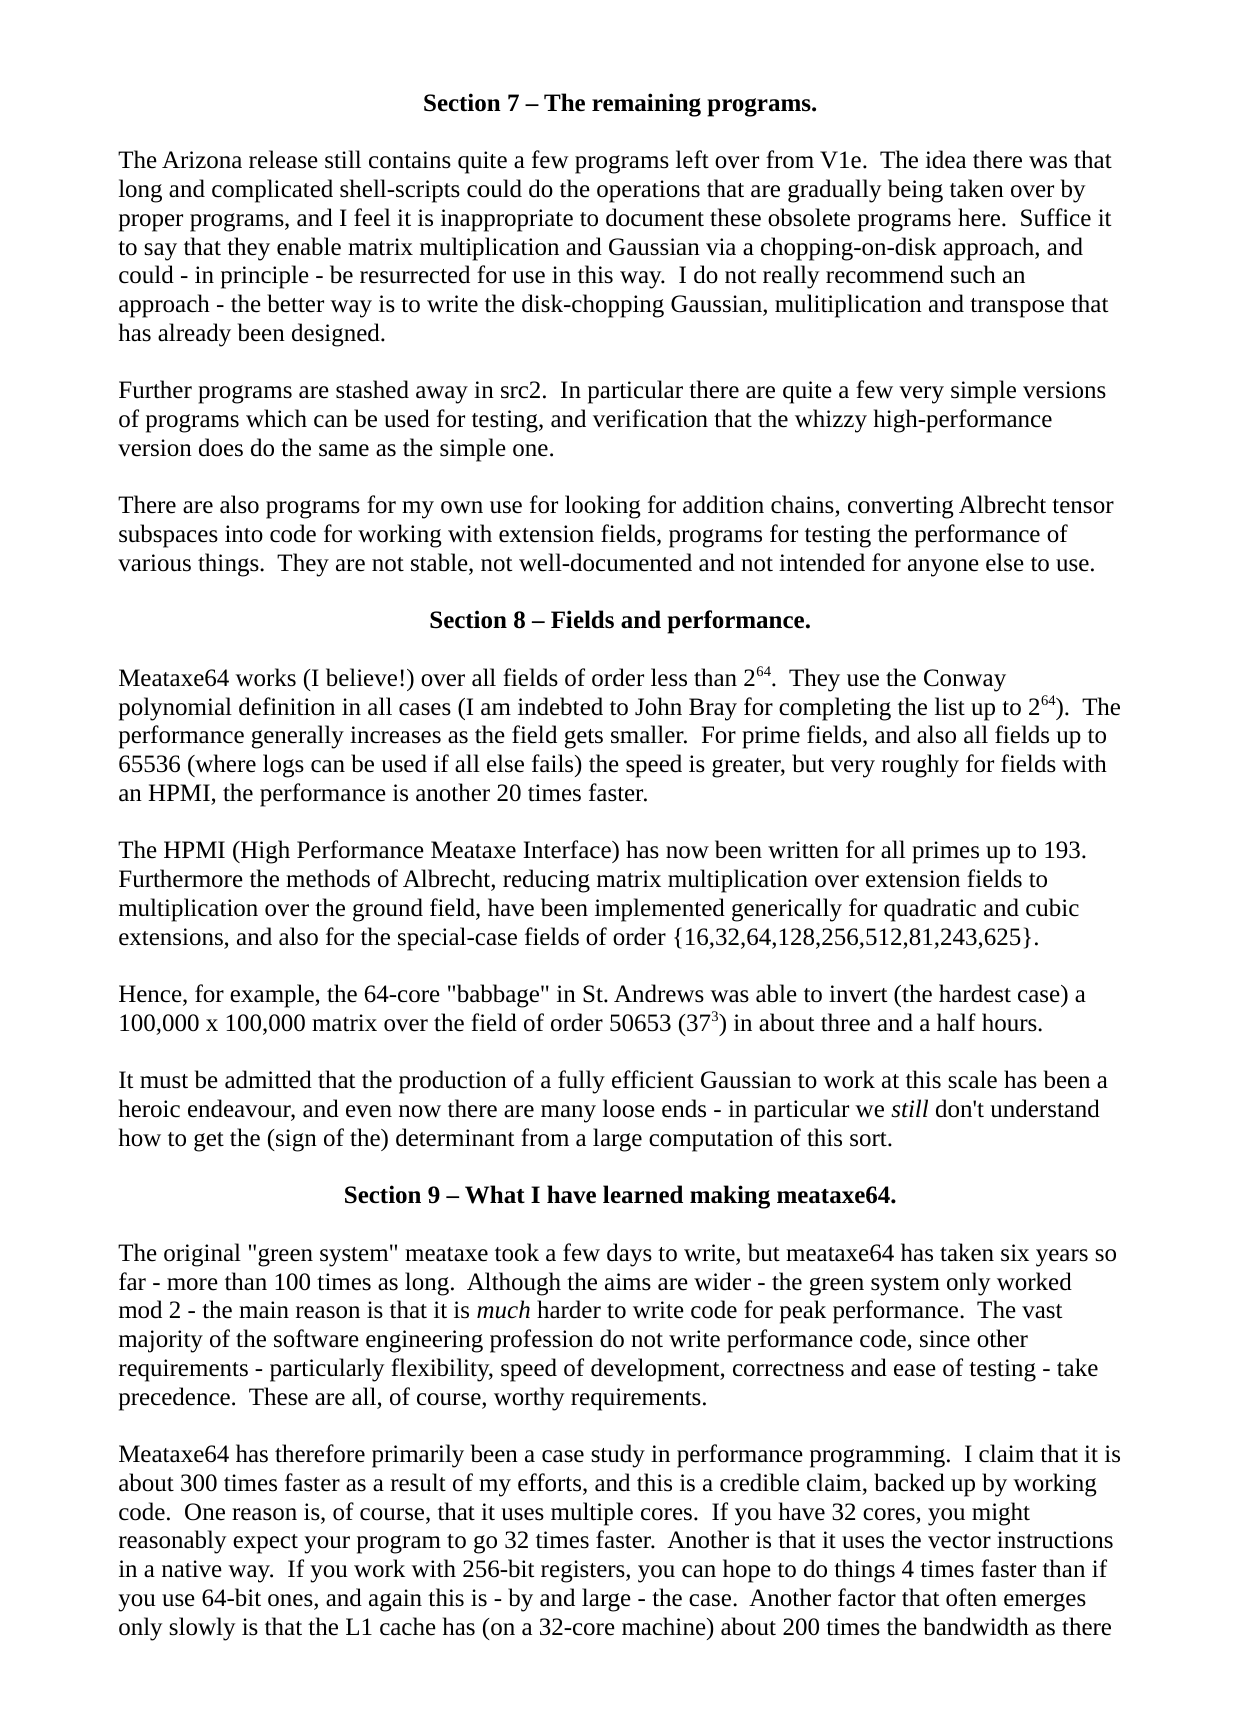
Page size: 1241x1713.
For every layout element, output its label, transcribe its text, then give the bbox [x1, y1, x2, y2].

text The original "green system" meataxe took a few days to write, but meataxe64 has taken six years so far - more than 100 times as long. Although the aims are wider - the green system only worked mod 2 - the main reason is that it is much harder to write code for peak performance. The vast majority of the software engineering profession do not write performance code, since other requirements - particularly flexibility, speed of development, correctness and ease of testing - take precedence. These are all, of course, worthy requirements. [118, 1238, 1122, 1410]
text There are also programs for my own use for looking for addition chains, converting Albrecht tensor subspaces into code for working with extension fields, programs for testing the performance of various things. They are not stable, not well-documented and not intended for anyone else to use. [118, 490, 1122, 577]
text Section 9 – What I have learned making meataxe64. [118, 1180, 1122, 1209]
text Hence, for example, the 64-core "babbage" in St. Andrews was able to invert (the hardest case) a 100,000 x 100,000 matrix over the field of order 50653 (373) in about three and a half hours. [118, 979, 1122, 1037]
text Section 7 – The remaining programs. [118, 88, 1122, 117]
text It must be admitted that the production of a fully efficient Gaussian to work at this scale has been a heroic endeavour, and even now there are many loose ends - in particular we still don't understand how to get the (sign of the) determinant from a large computation of this sort. [118, 1065, 1122, 1152]
text Meataxe64 works (I believe!) over all fields of order less than 264. They use the Conway polynomial definition in all cases (I am indebted to John Bray for completing the list up to 264). The performance generally increases as the field gets smaller. For prime fields, and also all fields up to 65536 (where logs can be used if all else fails) the speed is greater, but very roughly for fields with an HPMI, the performance is another 20 times faster. [118, 663, 1122, 807]
text The Arizona release still contains quite a few programs left over from V1e. The idea there was that long and complicated shell-scripts could do the operations that are gradually being taken over by proper programs, and I feel it is inappropriate to document these obsolete programs here. Suffice it to say that they enable matrix multiplication and Gaussian via a chopping-on-disk approach, and could - in principle - be resurrected for use in this way. I do not really recommend such an approach - the better way is to write the disk-chopping Gaussian, mulitiplication and transpose that has already been designed. [118, 145, 1122, 347]
text Further programs are stashed away in src2. In particular there are quite a few very simple versions of programs which can be used for testing, and verification that the whizzy high-performance version does do the same as the simple one. [118, 375, 1122, 462]
text Section 8 – Fields and performance. [118, 605, 1122, 634]
text Meataxe64 has therefore primarily been a case study in performance programming. I claim that it is about 300 times faster as a result of my efforts, and this is a credible claim, backed up by working code. One reason is, of course, that it uses multiple cores. If you have 32 cores, you might reasonably expect your program to go 32 times faster. Another is that it uses the vector instructions in a native way. If you work with 256-bit registers, you can hope to do things 4 times faster than if you use 64-bit ones, and again this is - by and large - the case. Another factor that often emerges only slowly is that the L1 cache has (on a 32-core machine) about 200 times the bandwidth as there [118, 1439, 1122, 1640]
text The HPMI (High Performance Meataxe Interface) has now been written for all primes up to 193. Furthermore the methods of Albrecht, reducing matrix multiplication over extension fields to multiplication over the ground field, have been implemented generically for quadratic and cubic extensions, and also for the special-case fields of order {16,32,64,128,256,512,81,243,625}. [118, 835, 1122, 950]
